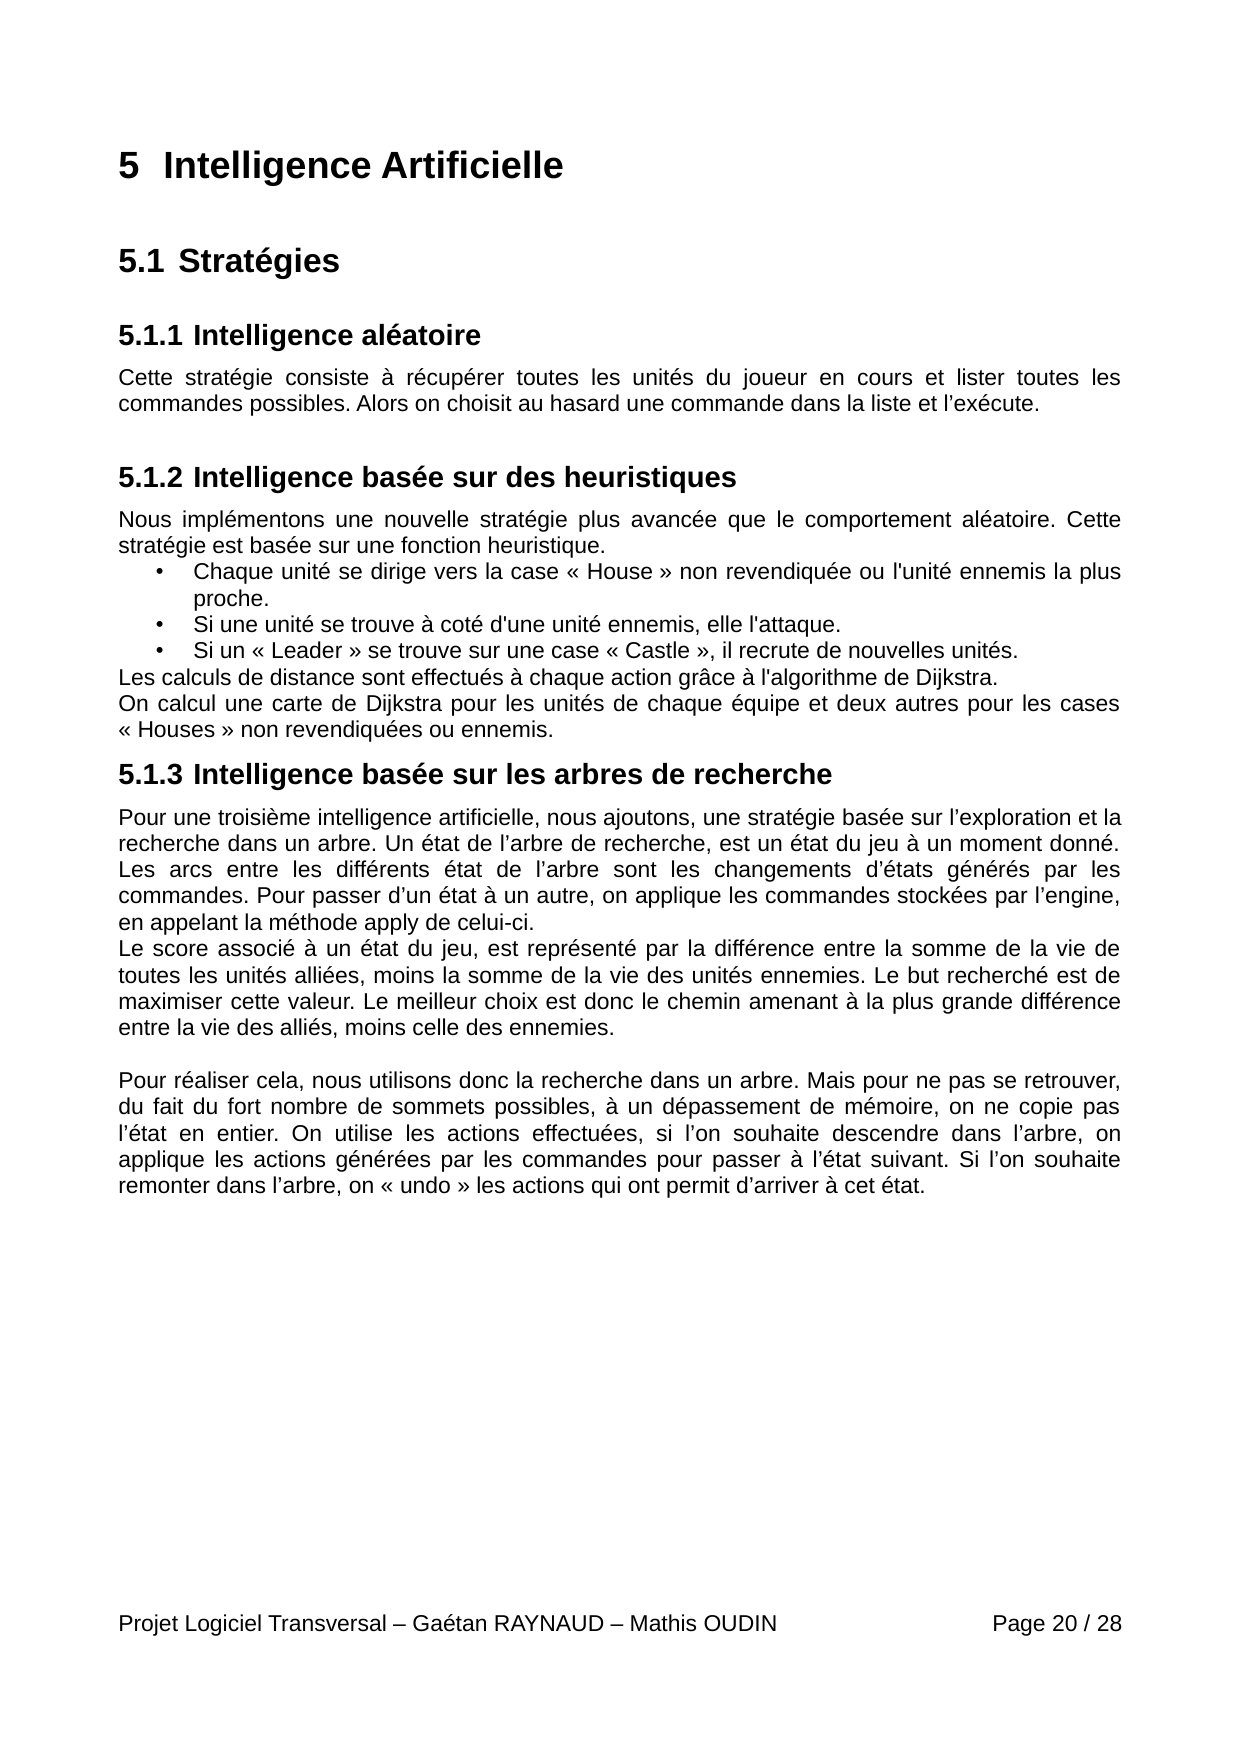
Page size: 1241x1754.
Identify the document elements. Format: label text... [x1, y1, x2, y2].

subtitle Intelligence basée sur des heuristiques [118, 459, 1122, 493]
text Pour une troisième intelligence artificielle, nous ajoutons, une stratégie basée sur l’exploration et la recherche dans un arbre. Un état de l’arbre de recherche, est un état du jeu à un moment donné. Les arcs entre les différents état de l’arbre sont les changements d’états générés par les commandes. Pour passer d’un état à un autre, on applique les commandes stockées par l’engine, en appelant la méthode apply de celui-ci. [118, 803, 1122, 935]
list Chaque unité se dirige vers la case « House » non revendiquée ou l'unité ennemis la plus proche. [156, 558, 1122, 611]
subtitle Stratégies [118, 241, 1122, 279]
list Si un « Leader » se trouve sur une case « Castle », il recrute de nouvelles unités. [156, 637, 1122, 664]
text Pour réaliser cela, nous utilisons donc la recherche dans un arbre. Mais pour ne pas se retrouver, du fait du fort nombre de sommets possibles, à un dépassement de mémoire, on ne copie pas l’état en entier. On utilise les actions effectuées, si l’on souhaite descendre dans l’arbre, on applique les actions générées par les commandes pour passer à l’état suivant. Si l’on souhaite remonter dans l’arbre, on « undo » les actions qui ont permit d’arriver à cet état. [118, 1067, 1122, 1199]
text Les calculs de distance sont effectués à chaque action grâce à l'algorithme de Dijkstra. [118, 664, 1122, 690]
list Si une unité se trouve à coté d'une unité ennemis, elle l'attaque. [156, 611, 1122, 637]
text On calcul une carte de Dijkstra pour les unités de chaque équipe et deux autres pour les cases « Houses » non revendiquées ou ennemis. [118, 690, 1122, 743]
text Nous implémentons une nouvelle stratégie plus avancée que le comportement aléatoire. Cette stratégie est basée sur une fonction heuristique. [118, 506, 1122, 558]
text Le score associé à un état du jeu, est représenté par la différence entre la somme de la vie de toutes les unités alliées, moins la somme de la vie des unités ennemies. Le but recherché est de maximiser cette valeur. Le meilleur choix est donc le chemin amenant à la plus grande différence entre la vie des alliés, moins celle des ennemies. [118, 935, 1122, 1041]
subtitle Intelligence basée sur les arbres de recherche [118, 757, 1122, 791]
text Cette stratégie consiste à récupérer toutes les unités du joueur en cours et lister toutes les commandes possibles. Alors on choisit au hasard une commande dans la liste et l’exécute. [118, 363, 1122, 416]
subtitle Intelligence aléatoire [118, 317, 1122, 351]
subtitle Intelligence Artificielle [118, 143, 1122, 187]
